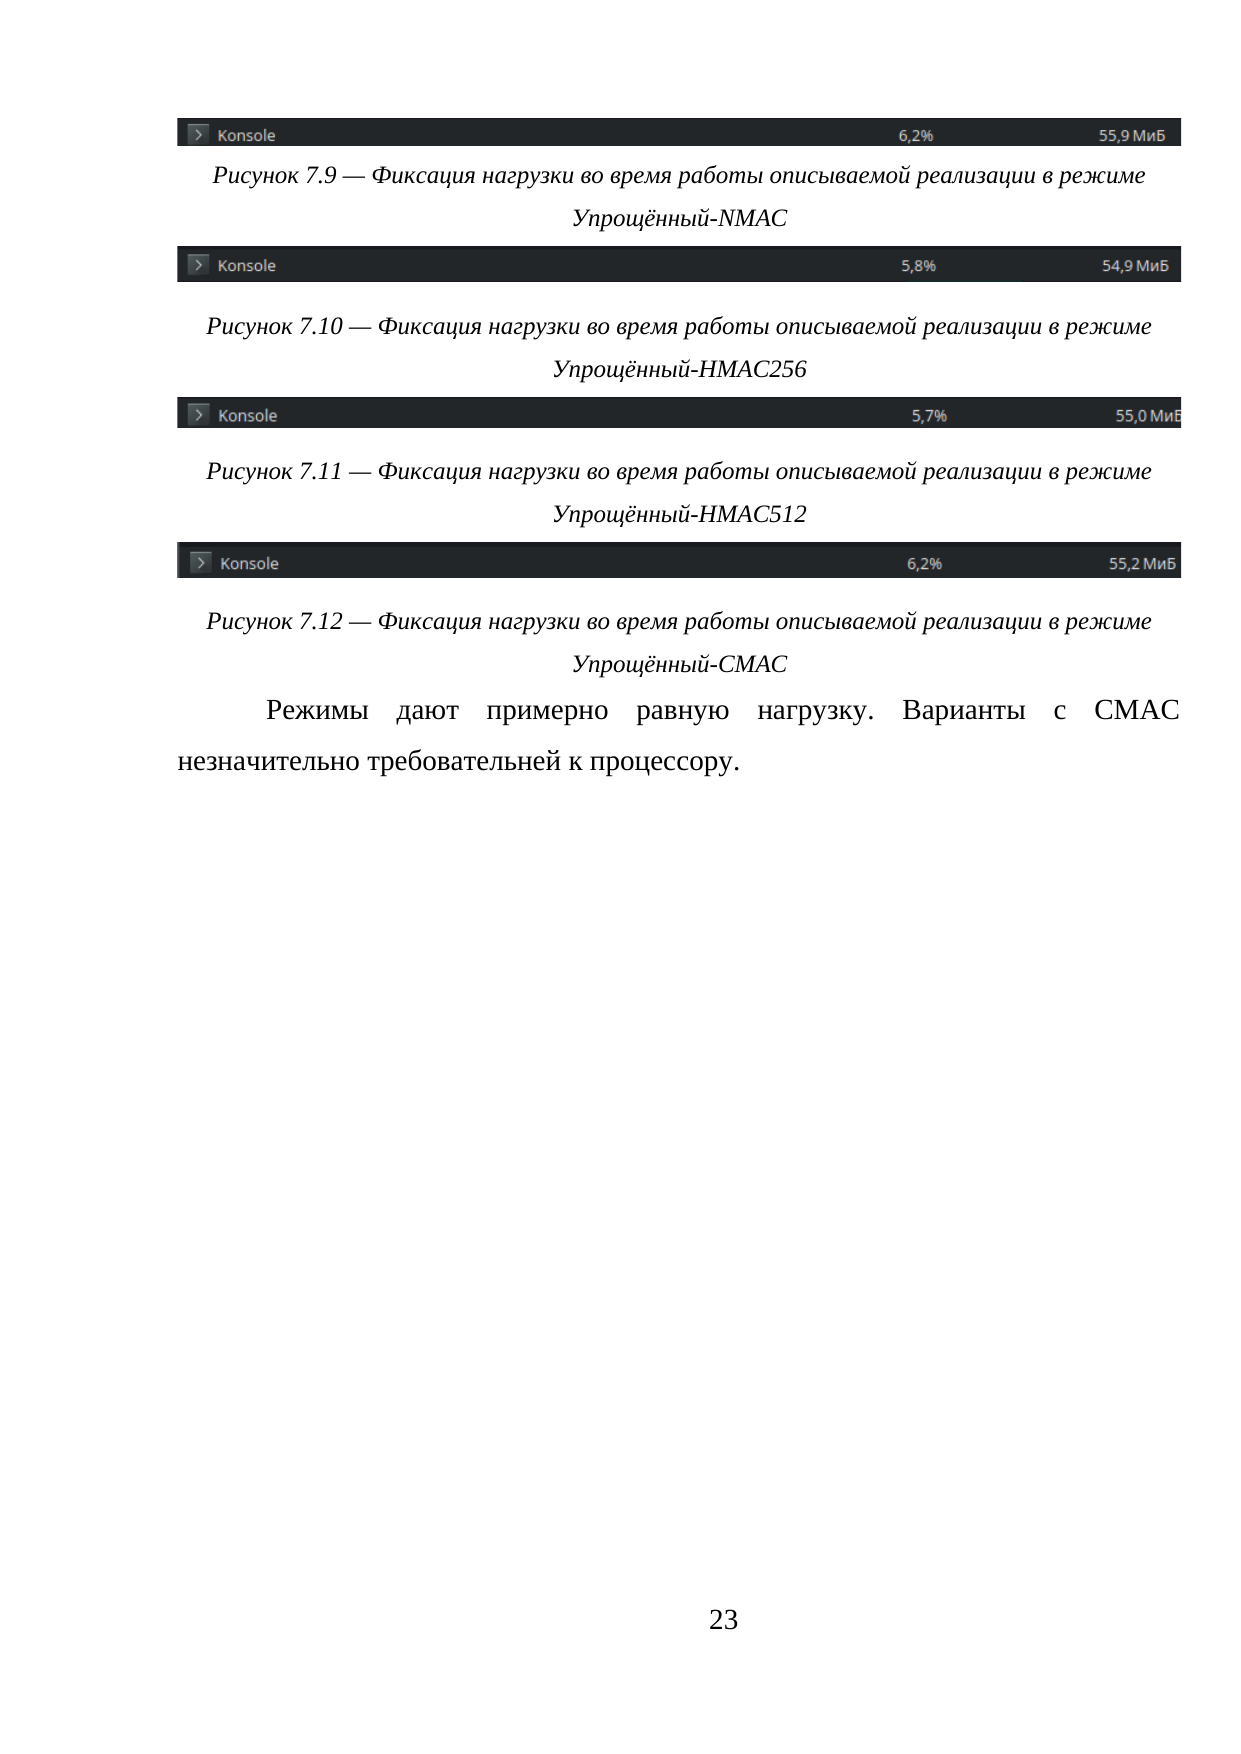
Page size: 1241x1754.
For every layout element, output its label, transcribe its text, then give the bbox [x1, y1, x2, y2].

picture [177, 397, 1182, 428]
text Рисунок 7.9 — Фиксация нагрузки во время работы описываемой реализации в режиме Упрощённый-NMAC [177, 146, 1181, 232]
text Режимы дают примерно равную нагрузку. Варианты с CMAC незначительно требовательней к процессору. [177, 692, 1181, 776]
picture [177, 542, 1182, 578]
text Рисунок 7.11 — Фиксация нагрузки во время работы описываемой реализации в режиме Упрощённый-HMAC512 [177, 428, 1181, 528]
picture [177, 246, 1182, 282]
text Рисунок 7.12 — Фиксация нагрузки во время работы описываемой реализации в режиме Упрощённый-CMAC [177, 578, 1181, 678]
text Рисунок 7.10 — Фиксация нагрузки во время работы описываемой реализации в режиме Упрощённый-HMAC256 [177, 282, 1181, 383]
picture [177, 118, 1182, 146]
